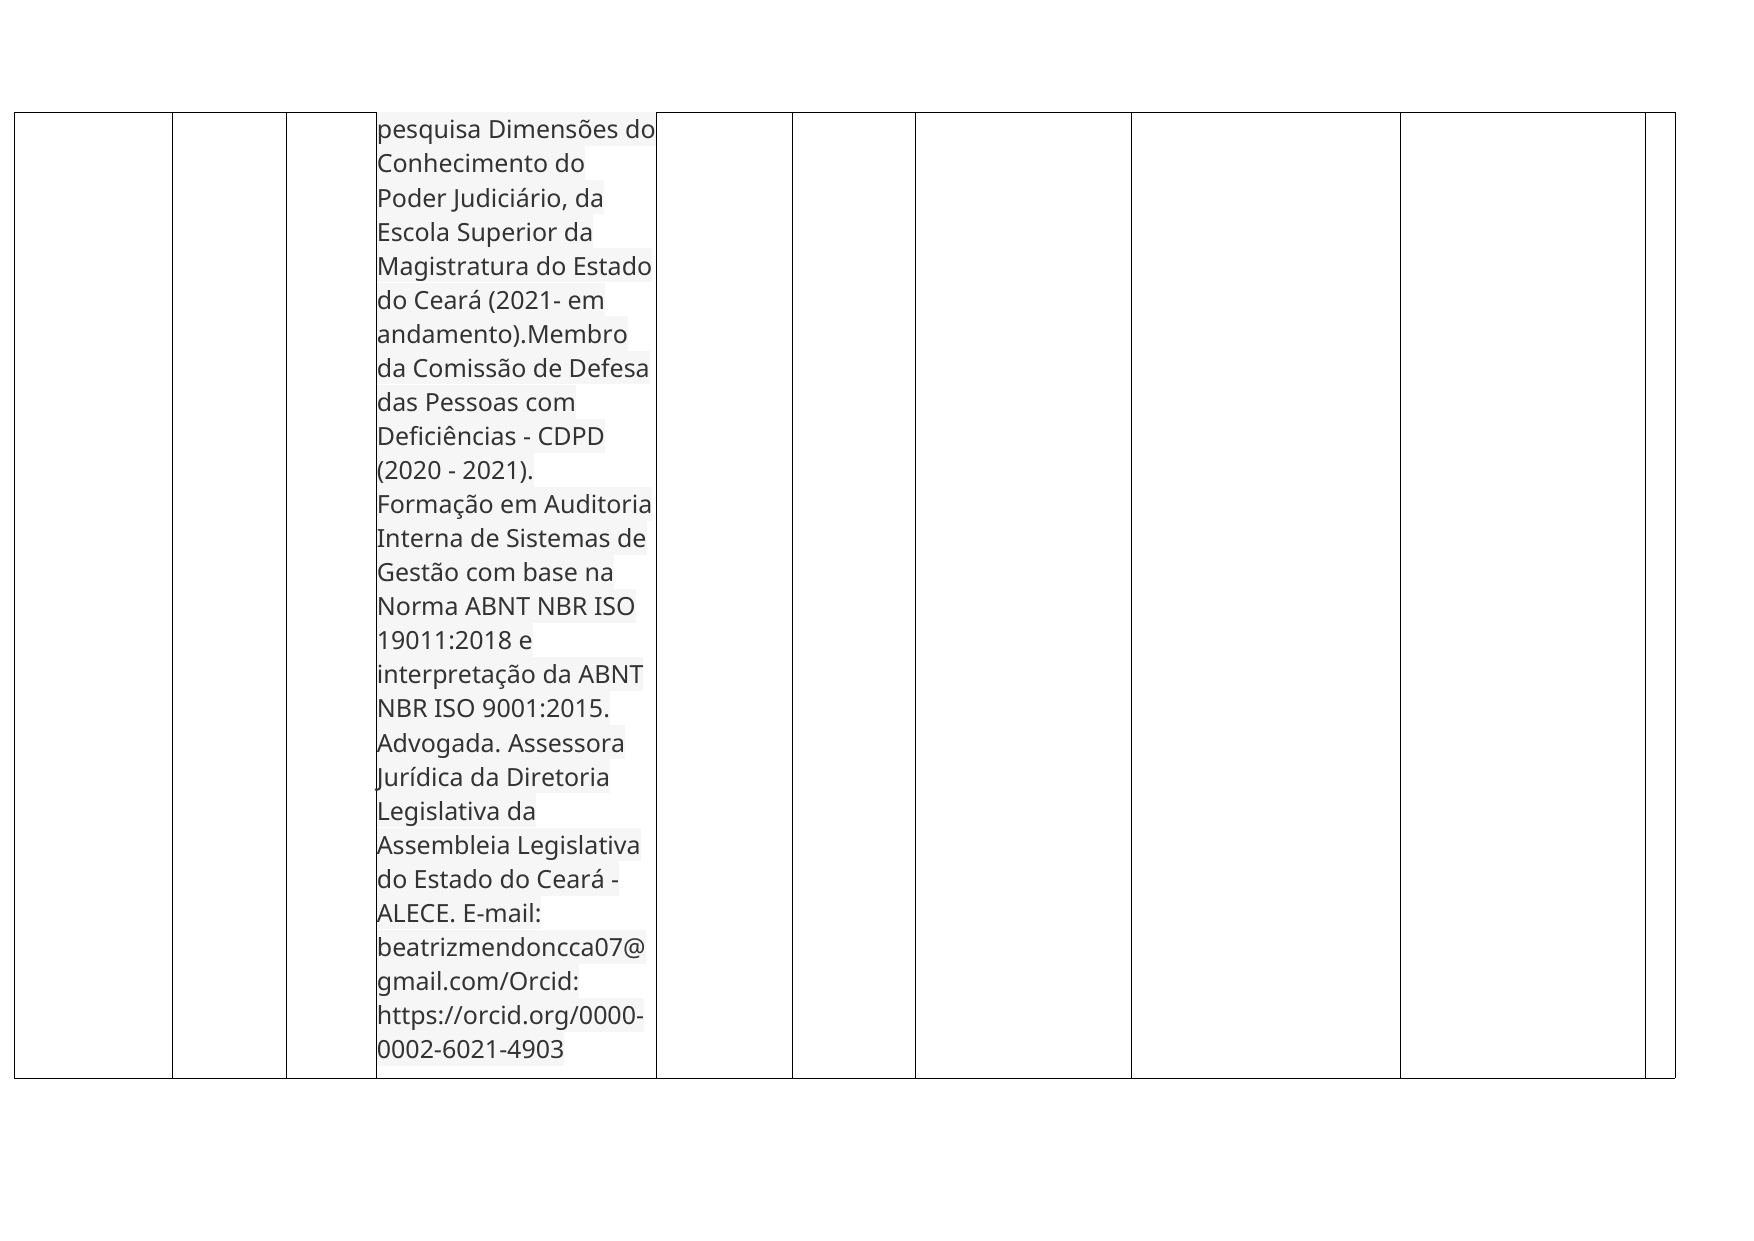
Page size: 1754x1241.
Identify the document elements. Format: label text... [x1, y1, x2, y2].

table_cell [1646, 113, 1675, 1078]
table_cell [793, 113, 915, 1078]
table_cell [657, 113, 792, 1078]
table_cell [916, 113, 1131, 1078]
table_cell [1401, 113, 1645, 1078]
table_cell [287, 113, 376, 1078]
table_cell pesquisa Dimensões do Conhecimento do Poder Judiciário, da Escola Superior da Magistratura do Estado do Ceará (2021- em andamento).Membro da Comissão de Defesa das Pessoas com Deficiências - CDPD (2020 - 2021). Formação em Auditoria Interna de Sistemas de Gestão com base na Norma ABNT NBR ISO 19011:2018 e interpretação da ABNT NBR ISO 9001:2015. Advogada. Assessora Jurídica da Diretoria Legislativa da Assembleia Legislativa do Estado do Ceará - ALECE. E-mail: beatrizmendoncca07@gmail.com/Orcid: https://orcid.org/0000-0002-6021-4903 [377, 113, 656, 1078]
table_cell [1676, 112, 1745, 1078]
table_cell [15, 113, 172, 1078]
table_cell [1132, 113, 1400, 1078]
table_cell [173, 113, 286, 1078]
